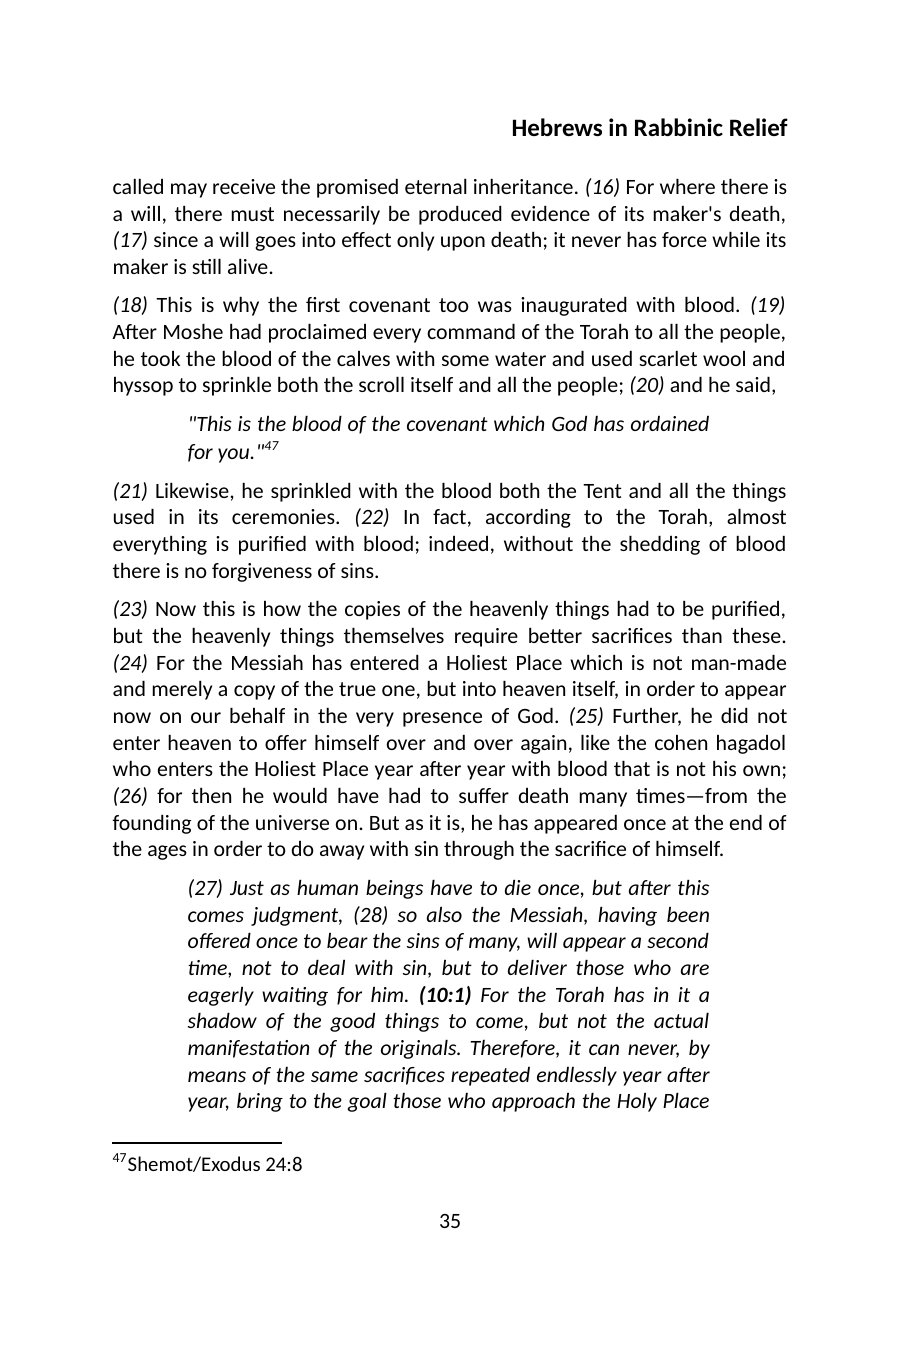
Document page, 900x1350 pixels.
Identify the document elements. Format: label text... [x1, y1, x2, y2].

text (21) Likewise, he sprinkled with the blood both the Tent and all the things used in its ceremonies. (22) In fact, according to the Torah, almost everything is purified with blood; indeed, without the shedding of blood there is no forgiveness of sins. [112, 477, 787, 584]
text (23) Now this is how the copies of the heavenly things had to be purified, but the heavenly things themselves require better sacrifices than these. (24) For the Messiah has entered a Holiest Place which is not man-made and merely a copy of the true one, but into heaven itself, in order to appear now on our behalf in the very presence of God. (25) Further, he did not enter heaven to offer himself over and over again, like the cohen hagadol who enters the Holiest Place year after year with blood that is not his own; (26) for then he would have had to suffer death many times—from the founding of the universe on. But as it is, he has appeared once at the end of the ages in order to do away with sin through the sacrifice of himself. [112, 596, 787, 862]
text called may receive the promised eternal inheritance. (16) For where there is a will, there must necessarily be produced evidence of its maker's death, (17) since a will goes into effect only upon death; it never has force while its maker is still alive. [112, 173, 787, 280]
text (27) Just as human beings have to die once, but after this comes judgment, (28) so also the Messiah, having been offered once to bear the sins of many, will appear a second time, not to deal with sin, but to deliver those who are eagerly waiting for him. (10:1) For the Torah has in it a shadow of the good things to come, but not the actual manifestation of the originals. Therefore, it can never, by means of the same sacrifices repeated endlessly year after year, bring to the goal those who approach the Holy Place [187, 874, 712, 1114]
text (18) This is why the first covenant too was inaugurated with blood. (19) After Moshe had proclaimed every command of the Torah to all the people, he took the blood of the calves with some water and used scarlet wool and hyssop to sprinkle both the scroll itself and all the people; (20) and he said, [112, 292, 787, 398]
text Shemot/Exodus 24:8 [112, 1149, 787, 1177]
text "This is the blood of the covenant which God has ordained for you." [187, 410, 712, 465]
